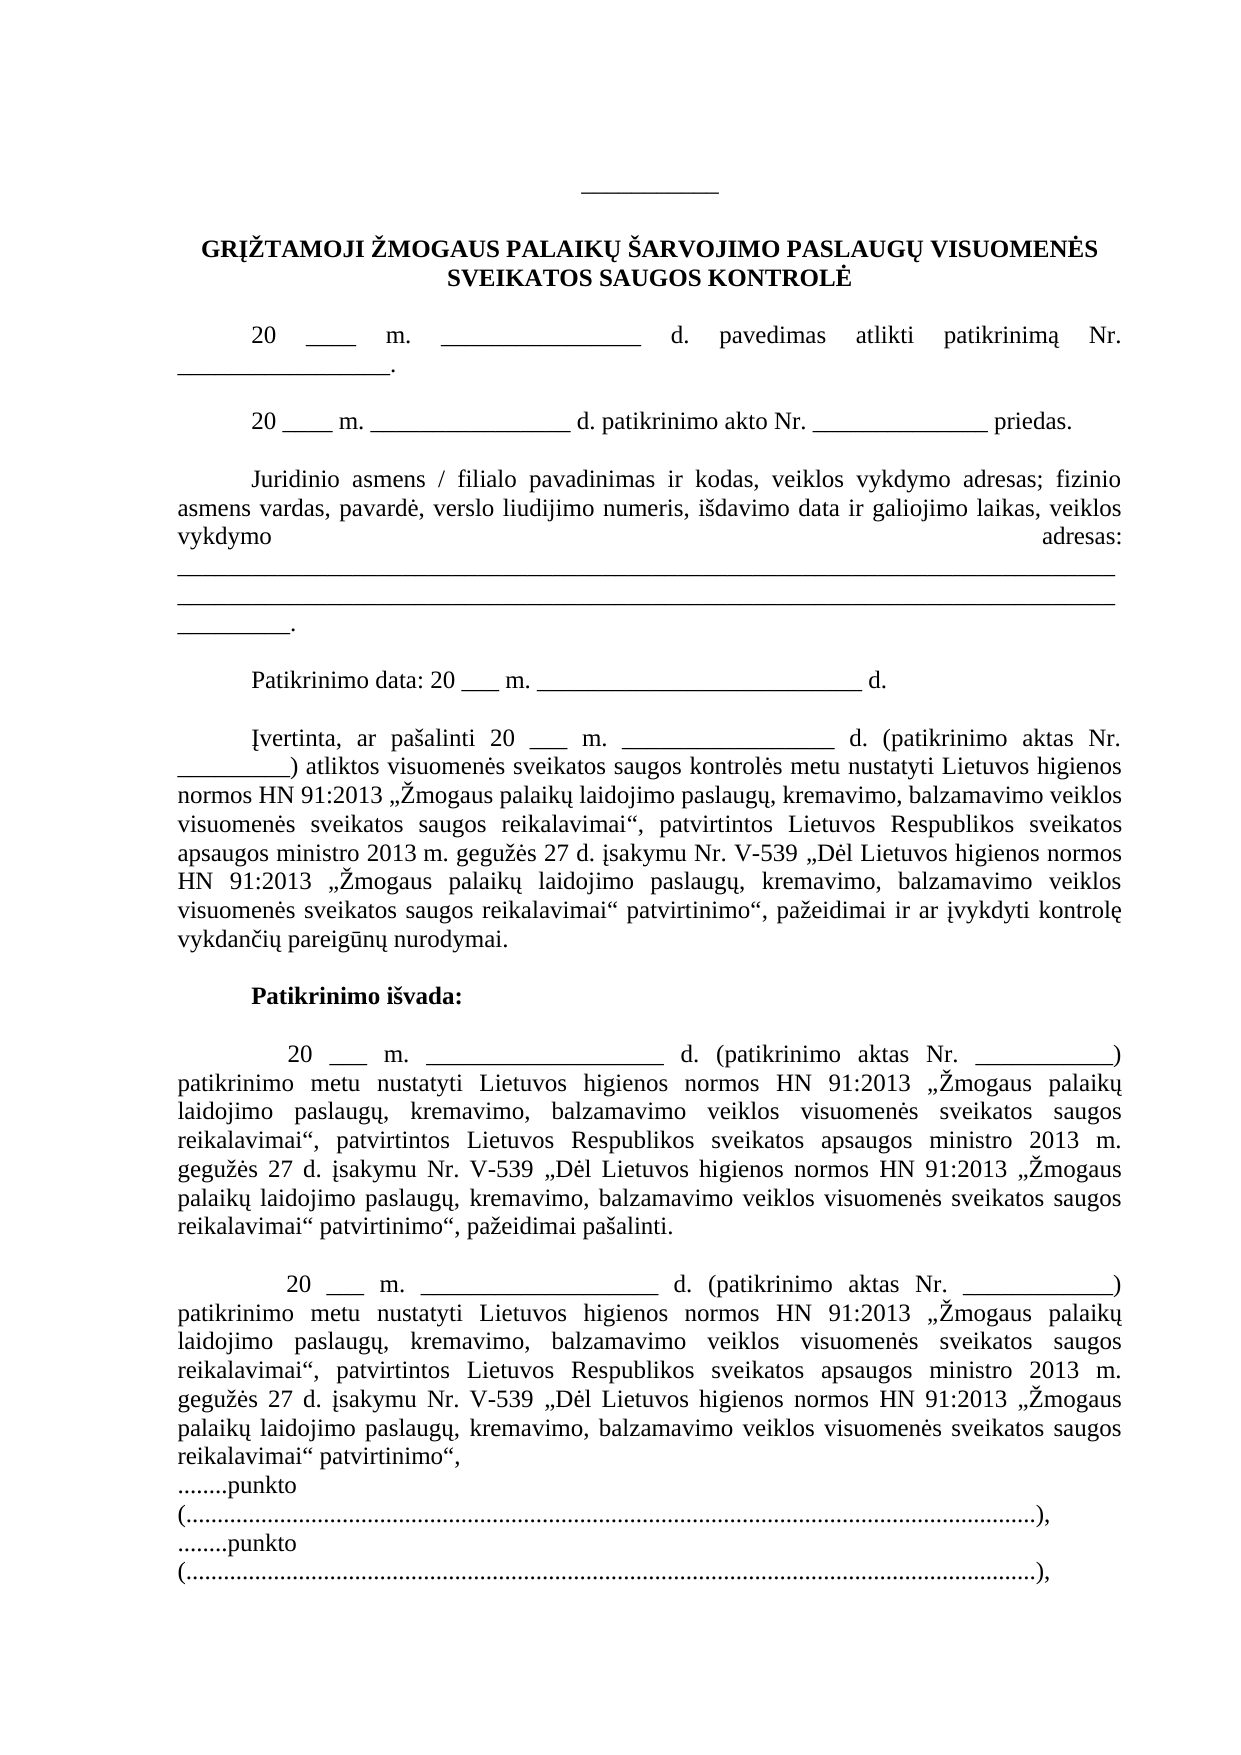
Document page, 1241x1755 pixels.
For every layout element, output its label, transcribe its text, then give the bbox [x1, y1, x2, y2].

text ........punkto (........................................................................................................................................), [177, 1528, 1122, 1585]
text Įvertinta, ar pašalinti 20 ___ m. _________________ d. (patikrinimo aktas Nr. _________) atliktos visuomenės sveikatos saugos kontrolės metu nustatyti Lietuvos higienos normos HN 91:2013 „Žmogaus palaikų laidojimo paslaugų, kremavimo, balzamavimo veiklos visuomenės sveikatos saugos reikalavimai“, patvirtintos Lietuvos Respublikos sveikatos apsaugos ministro 2013 m. gegužės 27 d. įsakymu Nr. V-539 „Dėl Lietuvos higienos normos HN 91:2013 „Žmogaus palaikų laidojimo paslaugų, kremavimo, balzamavimo veiklos visuomenės sveikatos saugos reikalavimai“ patvirtinimo“, pažeidimai ir ar įvykdyti kontrolę vykdančių pareigūnų nurodymai. [177, 723, 1122, 953]
text Juridinio asmens / filialo pavadinimas ir kodas, veiklos vykdymo adresas; fizinio asmens vardas, pavardė, verslo liudijimo numeris, išdavimo data ir galiojimo laikas, veiklos vykdymo adresas: _______________________________________________________________________________________________________________________________________________________________. [177, 464, 1122, 636]
text 20 ____ m. ________________ d. patikrinimo akto Nr. ______________ priedas. [177, 406, 1122, 435]
text  20 ___ m. ___________________ d. (patikrinimo aktas Nr. ___________) patikrinimo metu nustatyti Lietuvos higienos normos HN 91:2013 „Žmogaus palaikų laidojimo paslaugų, kremavimo, balzamavimo veiklos visuomenės sveikatos saugos reikalavimai“, patvirtintos Lietuvos Respublikos sveikatos apsaugos ministro 2013 m. gegužės 27 d. įsakymu Nr. V-539 „Dėl Lietuvos higienos normos HN 91:2013 „Žmogaus palaikų laidojimo paslaugų, kremavimo, balzamavimo veiklos visuomenės sveikatos saugos reikalavimai“ patvirtinimo“, pažeidimai pašalinti. [177, 1039, 1122, 1240]
text GRĮŽTAMOJI ŽMOGAUS PALAIKŲ ŠARVOJIMO PASLAUGŲ VISUOMENĖS SVEIKATOS SAUGOS KONTROLĖ [177, 234, 1122, 291]
text Patikrinimo data: 20 ___ m. __________________________ d. [177, 665, 1122, 694]
text  20 ___ m. ___________________ d. (patikrinimo aktas Nr. ____________) patikrinimo metu nustatyti Lietuvos higienos normos HN 91:2013 „Žmogaus palaikų laidojimo paslaugų, kremavimo, balzamavimo veiklos visuomenės sveikatos saugos reikalavimai“, patvirtintos Lietuvos Respublikos sveikatos apsaugos ministro 2013 m. gegužės 27 d. įsakymu Nr. V-539 „Dėl Lietuvos higienos normos HN 91:2013 „Žmogaus palaikų laidojimo paslaugų, kremavimo, balzamavimo veiklos visuomenės sveikatos saugos reikalavimai“ patvirtinimo“, [177, 1269, 1122, 1470]
text ––––––––––– [177, 176, 1122, 205]
text 20 ____ m. ________________ d. pavedimas atlikti patikrinimą Nr. _________________. [177, 320, 1122, 378]
text ........punkto (........................................................................................................................................), [177, 1470, 1122, 1528]
text Patikrinimo išvada: [177, 981, 1122, 1010]
